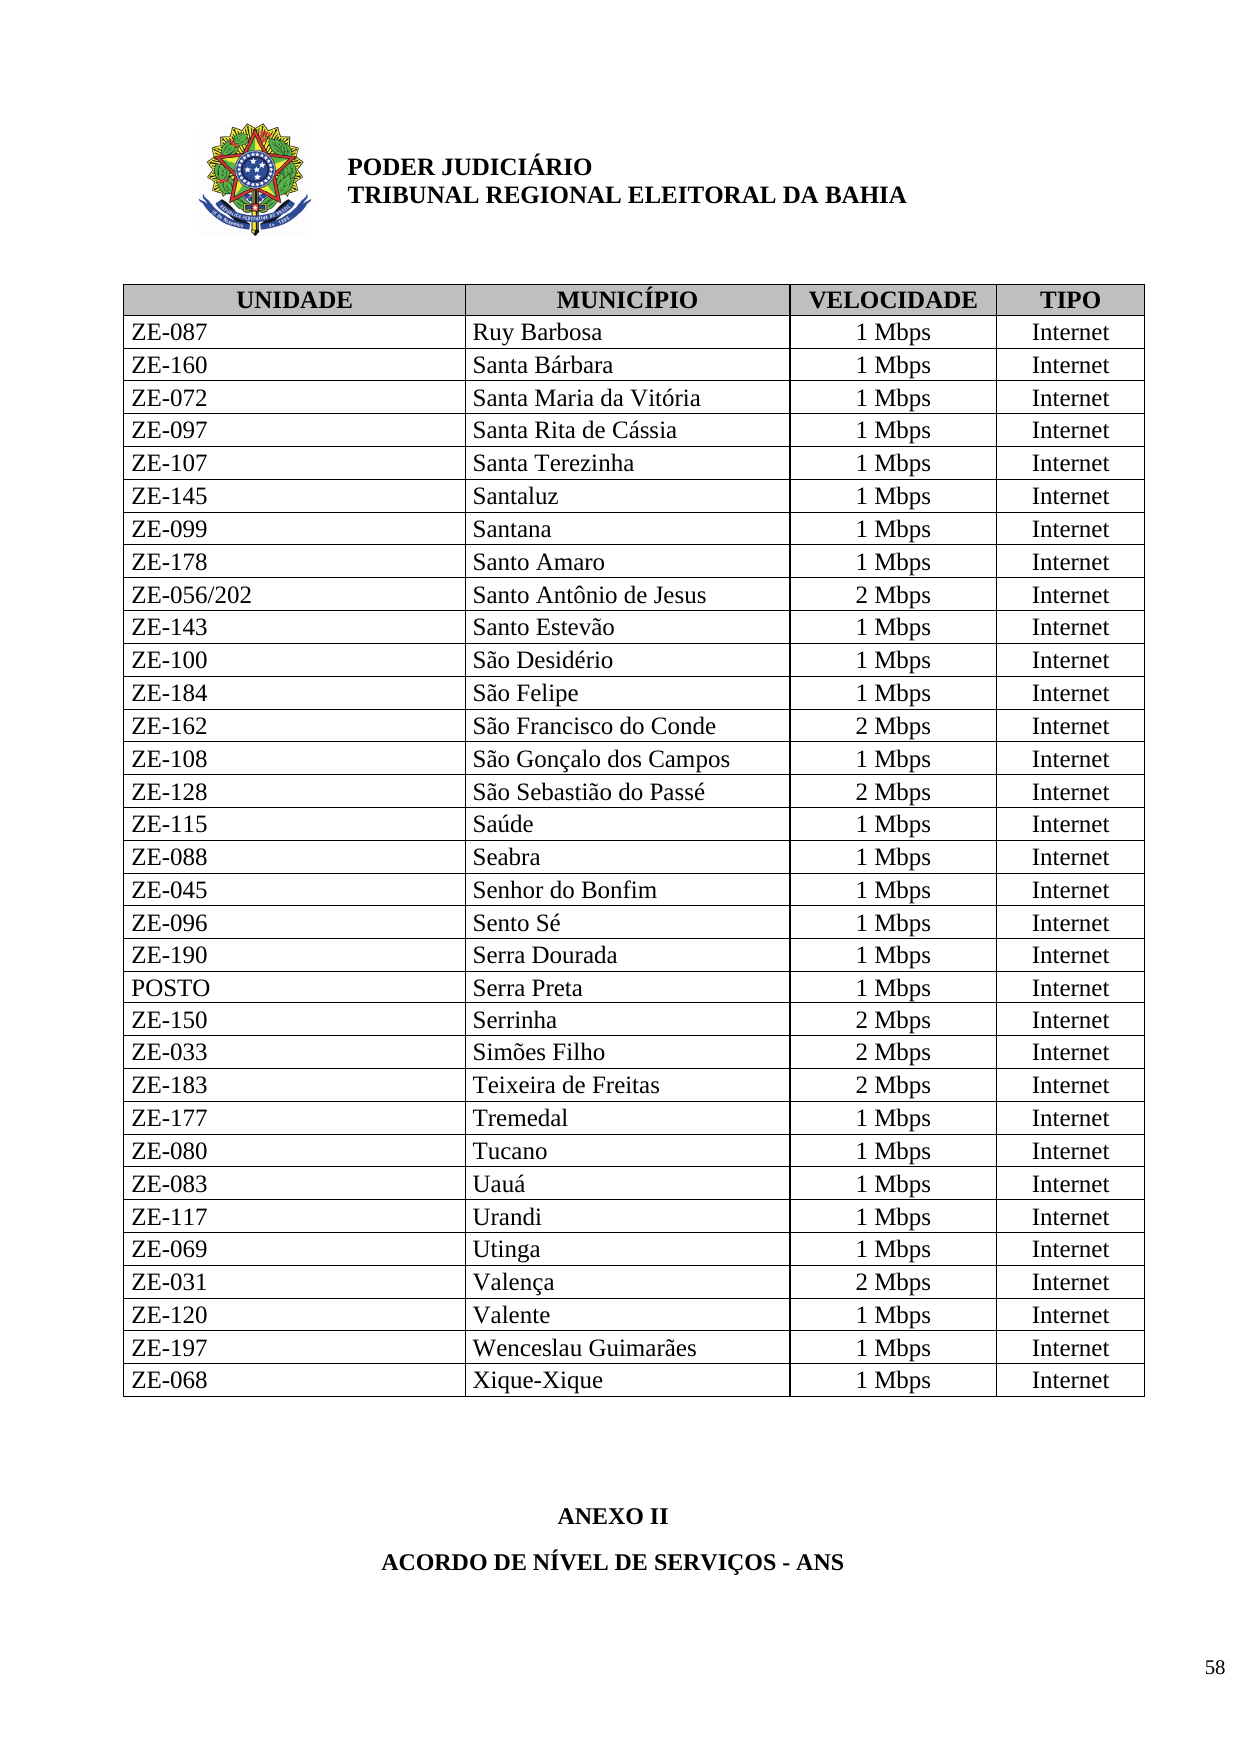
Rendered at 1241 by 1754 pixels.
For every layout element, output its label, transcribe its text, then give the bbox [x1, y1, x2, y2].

table_cell ZE-120 [124, 1299, 465, 1330]
table_cell Santa Bárbara [466, 349, 789, 380]
table_cell Internet [997, 939, 1144, 971]
table_cell 1 Mbps [791, 611, 996, 643]
table_cell Santa Rita de Cássia [466, 414, 789, 446]
table_cell Internet [997, 1233, 1144, 1265]
table_cell Internet [997, 1036, 1144, 1068]
table_cell Serrinha [466, 1003, 789, 1035]
table_cell Internet [997, 906, 1144, 938]
table_cell ZE-097 [124, 414, 465, 446]
table_cell Internet [997, 808, 1144, 840]
table_cell 1 Mbps [791, 939, 996, 971]
table_cell Internet [997, 1102, 1144, 1133]
table_cell Seabra [466, 841, 789, 872]
table_cell Tremedal [466, 1102, 789, 1133]
table_cell Internet [997, 677, 1144, 708]
table_cell 1 Mbps [791, 1364, 996, 1396]
table_cell Internet [997, 841, 1144, 872]
table_cell ZE-087 [124, 316, 465, 347]
table_cell 1 Mbps [791, 808, 996, 840]
table_cell 2 Mbps [791, 710, 996, 741]
table_cell 1 Mbps [791, 1102, 996, 1133]
table_cell 2 Mbps [791, 578, 996, 610]
table_cell ZE-115 [124, 808, 465, 840]
table_cell ZE-045 [124, 874, 465, 905]
table_cell 1 Mbps [791, 316, 996, 347]
table_cell ZE-162 [124, 710, 465, 741]
table_cell Internet [997, 545, 1144, 577]
table_cell 1 Mbps [791, 1167, 996, 1199]
table_cell ZE-145 [124, 480, 465, 512]
table_cell 2 Mbps [791, 1266, 996, 1297]
text ACORDO DE NÍVEL DE SERVIÇOS - ANS [118, 1542, 1107, 1576]
table_header VELOCIDADE [791, 285, 996, 315]
table_cell Internet [997, 1331, 1144, 1363]
table_cell 1 Mbps [791, 644, 996, 676]
table_cell 1 Mbps [791, 1135, 996, 1166]
table_cell Internet [997, 414, 1144, 446]
subtitle ANEXO II [118, 1497, 1107, 1530]
table_cell ZE-088 [124, 841, 465, 872]
table_cell 1 Mbps [791, 381, 996, 413]
table_cell Internet [997, 611, 1144, 643]
table_cell ZE-108 [124, 742, 465, 774]
table_cell 2 Mbps [791, 1069, 996, 1101]
table_cell 1 Mbps [791, 906, 996, 938]
table_cell Santa Maria da Vitória [466, 381, 789, 413]
table_cell 1 Mbps [791, 513, 996, 544]
table_cell Santaluz [466, 480, 789, 512]
table_cell Simões Filho [466, 1036, 789, 1068]
table_cell ZE-083 [124, 1167, 465, 1199]
table_cell 1 Mbps [791, 874, 996, 905]
table_cell ZE-080 [124, 1135, 465, 1166]
table_cell ZE-056/202 [124, 578, 465, 610]
table_cell Santo Amaro [466, 545, 789, 577]
table_cell 1 Mbps [791, 447, 996, 479]
table_cell Internet [997, 1266, 1144, 1297]
table_cell ZE-197 [124, 1331, 465, 1363]
table_header MUNICÍPIO [466, 285, 789, 315]
table_cell ZE-150 [124, 1003, 465, 1035]
table_header TIPO [997, 285, 1144, 315]
table_cell Internet [997, 1200, 1144, 1232]
table_cell ZE-033 [124, 1036, 465, 1068]
table_cell 1 Mbps [791, 349, 996, 380]
table_cell 1 Mbps [791, 972, 996, 1002]
table_cell 1 Mbps [791, 1200, 996, 1232]
table_cell Internet [997, 874, 1144, 905]
table_cell Internet [997, 480, 1144, 512]
table_cell Ruy Barbosa [466, 316, 789, 347]
table_cell ZE-177 [124, 1102, 465, 1133]
table_cell Internet [997, 710, 1144, 741]
table_cell São Francisco do Conde [466, 710, 789, 741]
table_cell ZE-031 [124, 1266, 465, 1297]
table_cell ZE-117 [124, 1200, 465, 1232]
table_cell 1 Mbps [791, 480, 996, 512]
table_cell ZE-128 [124, 775, 465, 807]
table_cell Internet [997, 381, 1144, 413]
table_cell Internet [997, 1167, 1144, 1199]
table_cell São Gonçalo dos Campos [466, 742, 789, 774]
table_cell POSTO [124, 972, 465, 1002]
table_cell Saúde [466, 808, 789, 840]
table_cell Santo Antônio de Jesus [466, 578, 789, 610]
table_header UNIDADE [124, 285, 465, 315]
table_cell São Desidério [466, 644, 789, 676]
table_cell 1 Mbps [791, 1299, 996, 1330]
table_cell Wenceslau Guimarães [466, 1331, 789, 1363]
table_cell 1 Mbps [791, 545, 996, 577]
table_cell Sento Sé [466, 906, 789, 938]
table_cell Serra Preta [466, 972, 789, 1002]
table_cell Internet [997, 644, 1144, 676]
table_cell Serra Dourada [466, 939, 789, 971]
table_cell São Felipe [466, 677, 789, 708]
table_cell Senhor do Bonfim [466, 874, 789, 905]
table_cell ZE-099 [124, 513, 465, 544]
table_cell Santana [466, 513, 789, 544]
table_cell 1 Mbps [791, 841, 996, 872]
table_cell Internet [997, 972, 1144, 1002]
table_cell 1 Mbps [791, 1331, 996, 1363]
table_cell Internet [997, 1069, 1144, 1101]
table_cell Internet [997, 1135, 1144, 1166]
table_cell Santa Terezinha [466, 447, 789, 479]
table_cell ZE-096 [124, 906, 465, 938]
table_cell ZE-183 [124, 1069, 465, 1101]
table_cell ZE-143 [124, 611, 465, 643]
table_cell Tucano [466, 1135, 789, 1166]
table_cell 2 Mbps [791, 1003, 996, 1035]
table_cell Internet [997, 775, 1144, 807]
table_cell Internet [997, 447, 1144, 479]
table_cell ZE-068 [124, 1364, 465, 1396]
table_cell 1 Mbps [791, 1233, 996, 1265]
table_cell Santo Estevão [466, 611, 789, 643]
table_cell São Sebastião do Passé [466, 775, 789, 807]
table_cell ZE-072 [124, 381, 465, 413]
table_cell ZE-160 [124, 349, 465, 380]
table_cell Internet [997, 513, 1144, 544]
table_cell 2 Mbps [791, 1036, 996, 1068]
table_cell Internet [997, 1364, 1144, 1396]
table_cell 1 Mbps [791, 742, 996, 774]
table_cell Urandi [466, 1200, 789, 1232]
table_cell Valente [466, 1299, 789, 1330]
table_cell Internet [997, 742, 1144, 774]
table_cell Internet [997, 316, 1144, 347]
table_cell Valença [466, 1266, 789, 1297]
table_cell Utinga [466, 1233, 789, 1265]
table_cell 2 Mbps [791, 775, 996, 807]
table_cell Uauá [466, 1167, 789, 1199]
table_cell Internet [997, 1003, 1144, 1035]
table_cell Internet [997, 1299, 1144, 1330]
table_cell ZE-100 [124, 644, 465, 676]
table_cell ZE-184 [124, 677, 465, 708]
table_cell ZE-069 [124, 1233, 465, 1265]
table_cell Internet [997, 578, 1144, 610]
table_cell Internet [997, 349, 1144, 380]
table_cell ZE-107 [124, 447, 465, 479]
table_cell Teixeira de Freitas [466, 1069, 789, 1101]
table_cell ZE-190 [124, 939, 465, 971]
table_cell Xique-Xique [466, 1364, 789, 1396]
table_cell ZE-178 [124, 545, 465, 577]
table_cell 1 Mbps [791, 414, 996, 446]
table_cell 1 Mbps [791, 677, 996, 708]
